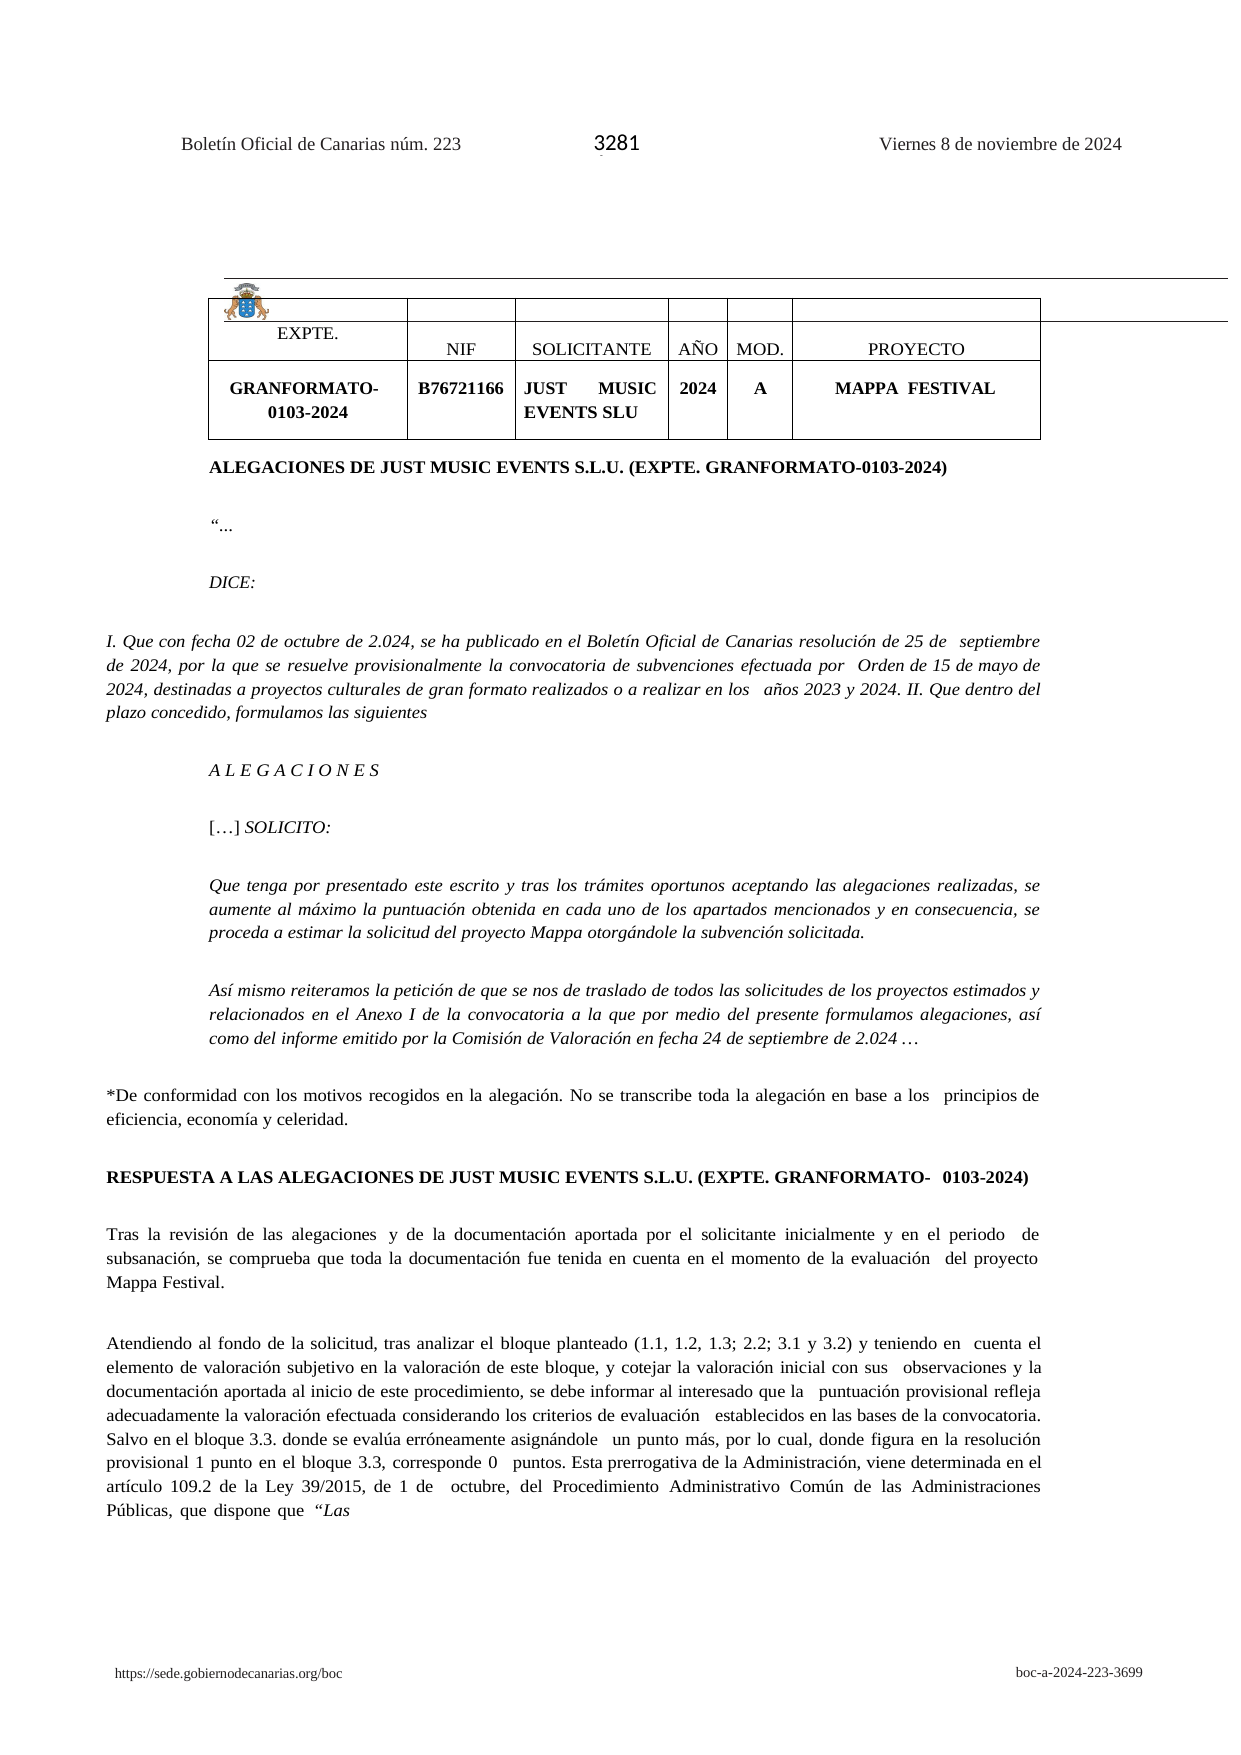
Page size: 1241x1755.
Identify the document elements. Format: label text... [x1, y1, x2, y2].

subtitle ALEGACIONES DE JUST MUSIC EVENTS S.L.U. (EXPTE. GRANFORMATO-0103-2024) [209, 457, 1155, 478]
table_header AÑO [669, 322, 727, 359]
table_cell B76721166 [408, 361, 515, 439]
table_header EXPTE. [209, 299, 407, 359]
table_header MOD. [728, 322, 792, 359]
table_header [793, 299, 1040, 321]
text Así mismo reiteramos la petición de que se nos de traslado de todos las solicitudes de los proyectos estimados y relacionados en el Anexo I de la convocatoria a la que por medio del presente formulamos alegaciones, así como del informe emitido por la Comisión de Valoración en fecha 24 de septiembre de 2.024 … [209, 980, 1041, 1048]
table_header PROYECTO [793, 322, 1040, 359]
table_cell MAPPA FESTIVAL [793, 361, 1040, 439]
table_header SOLICITANTE [516, 322, 668, 359]
list Que con fecha 02 de octubre de 2.024, se ha publicado en el Boletín Oficial de Canarias resolución de 25 de septiembre de 2024, por la que se resuelve provisionalmente la convocatoria de subvenciones efectuada por Orden de 15 de mayo de 2024, destinadas a proyectos culturales de gran formato realizados o a realizar en los años 2023 y 2024. II. Que dentro del plazo concedido, formulamos las siguientes [106, 630, 1041, 723]
subtitle RESPUESTA A LAS ALEGACIONES DE JUST MUSIC EVENTS S.L.U. (EXPTE. GRANFORMATO- 0103-2024) [106, 1166, 1041, 1187]
table_header [728, 299, 792, 321]
text “... DICE: [209, 515, 278, 592]
table_cell 2024 [669, 361, 727, 439]
table_header [516, 299, 668, 321]
table_cell A [728, 361, 792, 439]
table_header NIF [408, 322, 515, 359]
table_cell JUST MUSIC EVENTS SLU [516, 361, 668, 439]
table_cell GRANFORMATO- 0103-2024 [209, 361, 407, 439]
table_header [669, 299, 727, 321]
table_header [408, 299, 515, 321]
text Que tenga por presentado este escrito y tras los trámites oportunos aceptando las alegaciones realizadas, se aumente al máximo la puntuación obtenida en cada uno de los apartados mencionados y en consecuencia, se proceda a estimar la solicitud del proyecto Mappa otorgándole la subvención solicitada. [209, 874, 1041, 943]
text […] SOLICITO: [209, 817, 1155, 837]
text *De conformidad con los motivos recogidos en la alegación. No se transcribe toda la alegación en base a los principios de eficiencia, economía y celeridad. [106, 1085, 1039, 1129]
text Tras la revisión de las alegaciones y de la documentación aportada por el solicitante inicialmente y en el periodo de subsanación, se comprueba que toda la documentación fue tenida en cuenta en el momento de la evaluación del proyecto Mappa Festival. [106, 1224, 1039, 1292]
text A L E G A C I O N E S [209, 760, 1155, 780]
text Atendiendo al fondo de la solicitud, tras analizar el bloque planteado (1.1, 1.2, 1.3; 2.2; 3.1 y 3.2) y teniendo en cuenta el elemento de valoración subjetivo en la valoración de este bloque, y cotejar la valoración inicial con sus observaciones y la documentación aportada al inicio de este procedimiento, se debe informar al interesado que la puntuación provisional refleja adecuadamente la valoración efectuada considerando los criterios de evaluación establecidos en las bases de la convocatoria. Salvo en el bloque 3.3. donde se evalúa erróneamente asignándole un punto más, por lo cual, donde figura en la resolución provisional 1 punto en el bloque 3.3, corresponde 0 puntos. Esta prerrogativa de la Administración, viene determinada en el artículo 109.2 de la Ley 39/2015, de 1 de octubre, del Procedimiento Administrativo Común de las Administraciones Públicas, que dispone que “Las [106, 1333, 1042, 1521]
